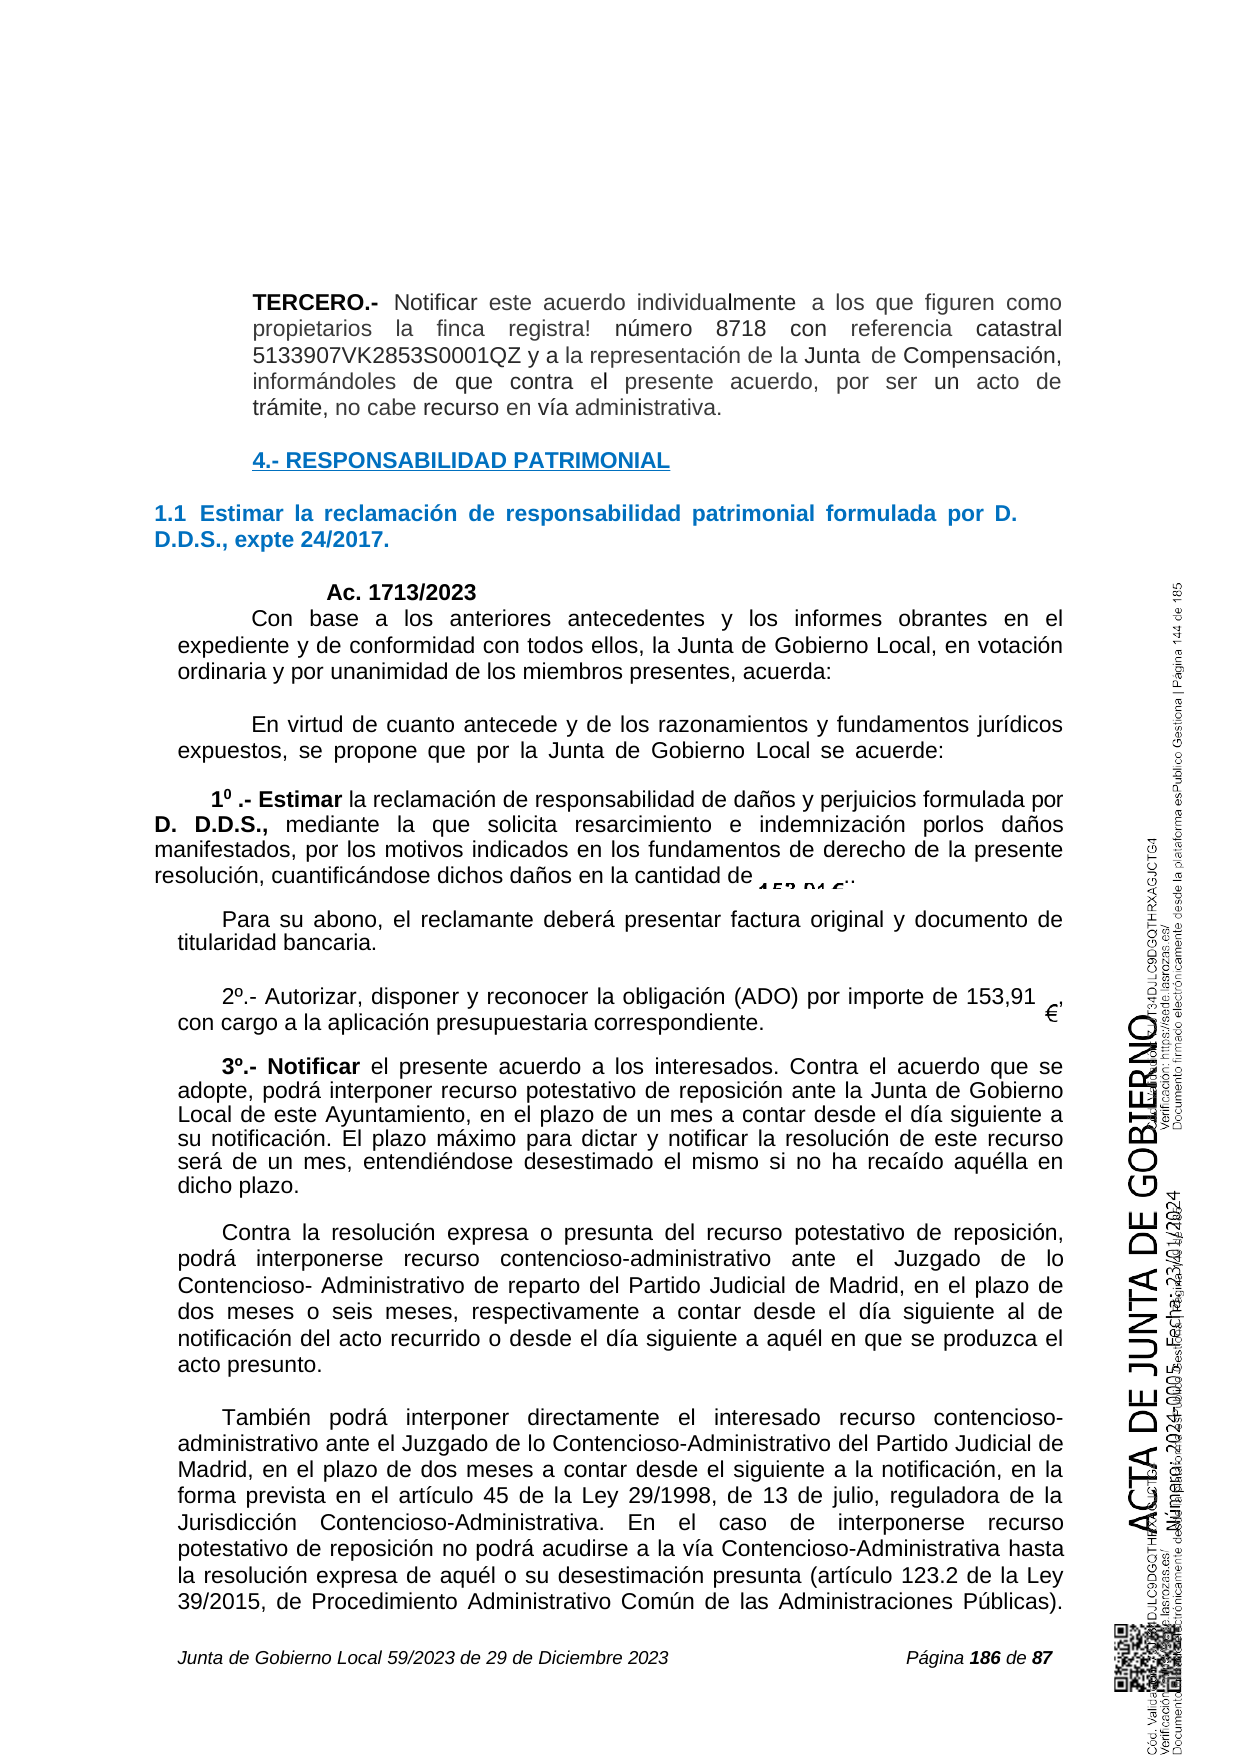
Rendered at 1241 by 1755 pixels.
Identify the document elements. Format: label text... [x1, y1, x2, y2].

text 2º.- Autorizar, disponer y reconocer la obligación (ADO) por importe de 153,91 , con cargo a la aplicación presupuestaria correspondiente. [177, 977, 1064, 1035]
text En virtud de cuanto antecede y de los razonamientos y fundamentos jurídicos expuestos, se propone que por la Junta de Gobierno Local se acuerde: [177, 711, 1064, 763]
text TERCERO.- Notificar este acuerdo individualmente a los que figuren como propietarios la finca registra! número 8718 con referencia catastral 5133907VK2853S0001QZ y a la representación de la Junta de Compensación, informándoles de que contra el presente acuerdo, por ser un acto de trámite, no cabe recurso en vía administrativa. [252, 289, 1062, 421]
text También podrá interponer directamente el interesado recurso contencioso- administrativo ante el Juzgado de lo Contencioso-Administrativo del Partido Judicial de Madrid, en el plazo de dos meses a contar desde el siguiente a la notificación, en la forma prevista en el artículo 45 de la Ley 29/1998, de 13 de julio, reguladora de la Jurisdicción Contencioso-Administrativa. En el caso de interponerse recurso potestativo de reposición no podrá acudirse a la vía Contencioso-Administrativa hasta la resolución expresa de aquél o su desestimación presunta (artículo 123.2 de la Ley 39/2015, de Procedimiento Administrativo Común de las Administraciones Públicas). [177, 1403, 1064, 1614]
text Con base a los anteriores antecedentes y los informes obrantes en el expediente y de conformidad con todos ellos, la Junta de Gobierno Local, en votación ordinaria y por unanimidad de los miembros presentes, acuerda: [177, 605, 1064, 684]
text 3º.- Notificar el presente acuerdo a los interesados. Contra el acuerdo que se adopte, podrá interponer recurso potestativo de reposición ante la Junta de Gobierno Local de este Ayuntamiento, en el plazo de un mes a contar desde el día siguiente a su notificación. El plazo máximo para dictar y notificar la resolución de este recurso será de un mes, entendiéndose desestimado el mismo si no ha recaído aquélla en dicho plazo. [177, 1056, 1064, 1198]
text Contra la resolución expresa o presunta del recurso potestativo de reposición, podrá interponerse recurso contencioso-administrativo ante el Juzgado de lo Contencioso- Administrativo de reparto del Partido Judicial de Madrid, en el plazo de dos meses o seis meses, respectivamente a contar desde el día siguiente al de notificación del acto recurrido o desde el día siguiente a aquél en que se produzca el acto presunto. [177, 1219, 1064, 1377]
text D. D.D.S., mediante la que solicita resarcimiento e indemnización porlos daños manifestados, por los motivos indicados en los fundamentos de derecho de la presente resolución, cuantificándose dichos daños en la cantidad de .. [154, 813, 1063, 888]
text Ac. 1713/2023 [252, 579, 1062, 605]
text Para su abono, el reclamante deberá presentar factura original y documento de titularidad bancaria. [177, 908, 1064, 956]
list Estimar la reclamación de responsabilidad patrimonial formulada por D. D.D.S., expte 24/2017. [154, 500, 1061, 553]
text 10 .- Estimar la reclamación de responsabilidad de daños y perjuicios formulada por [154, 788, 1064, 813]
text 4.- RESPONSABILIDAD PATRIMONIAL [252, 447, 1195, 473]
